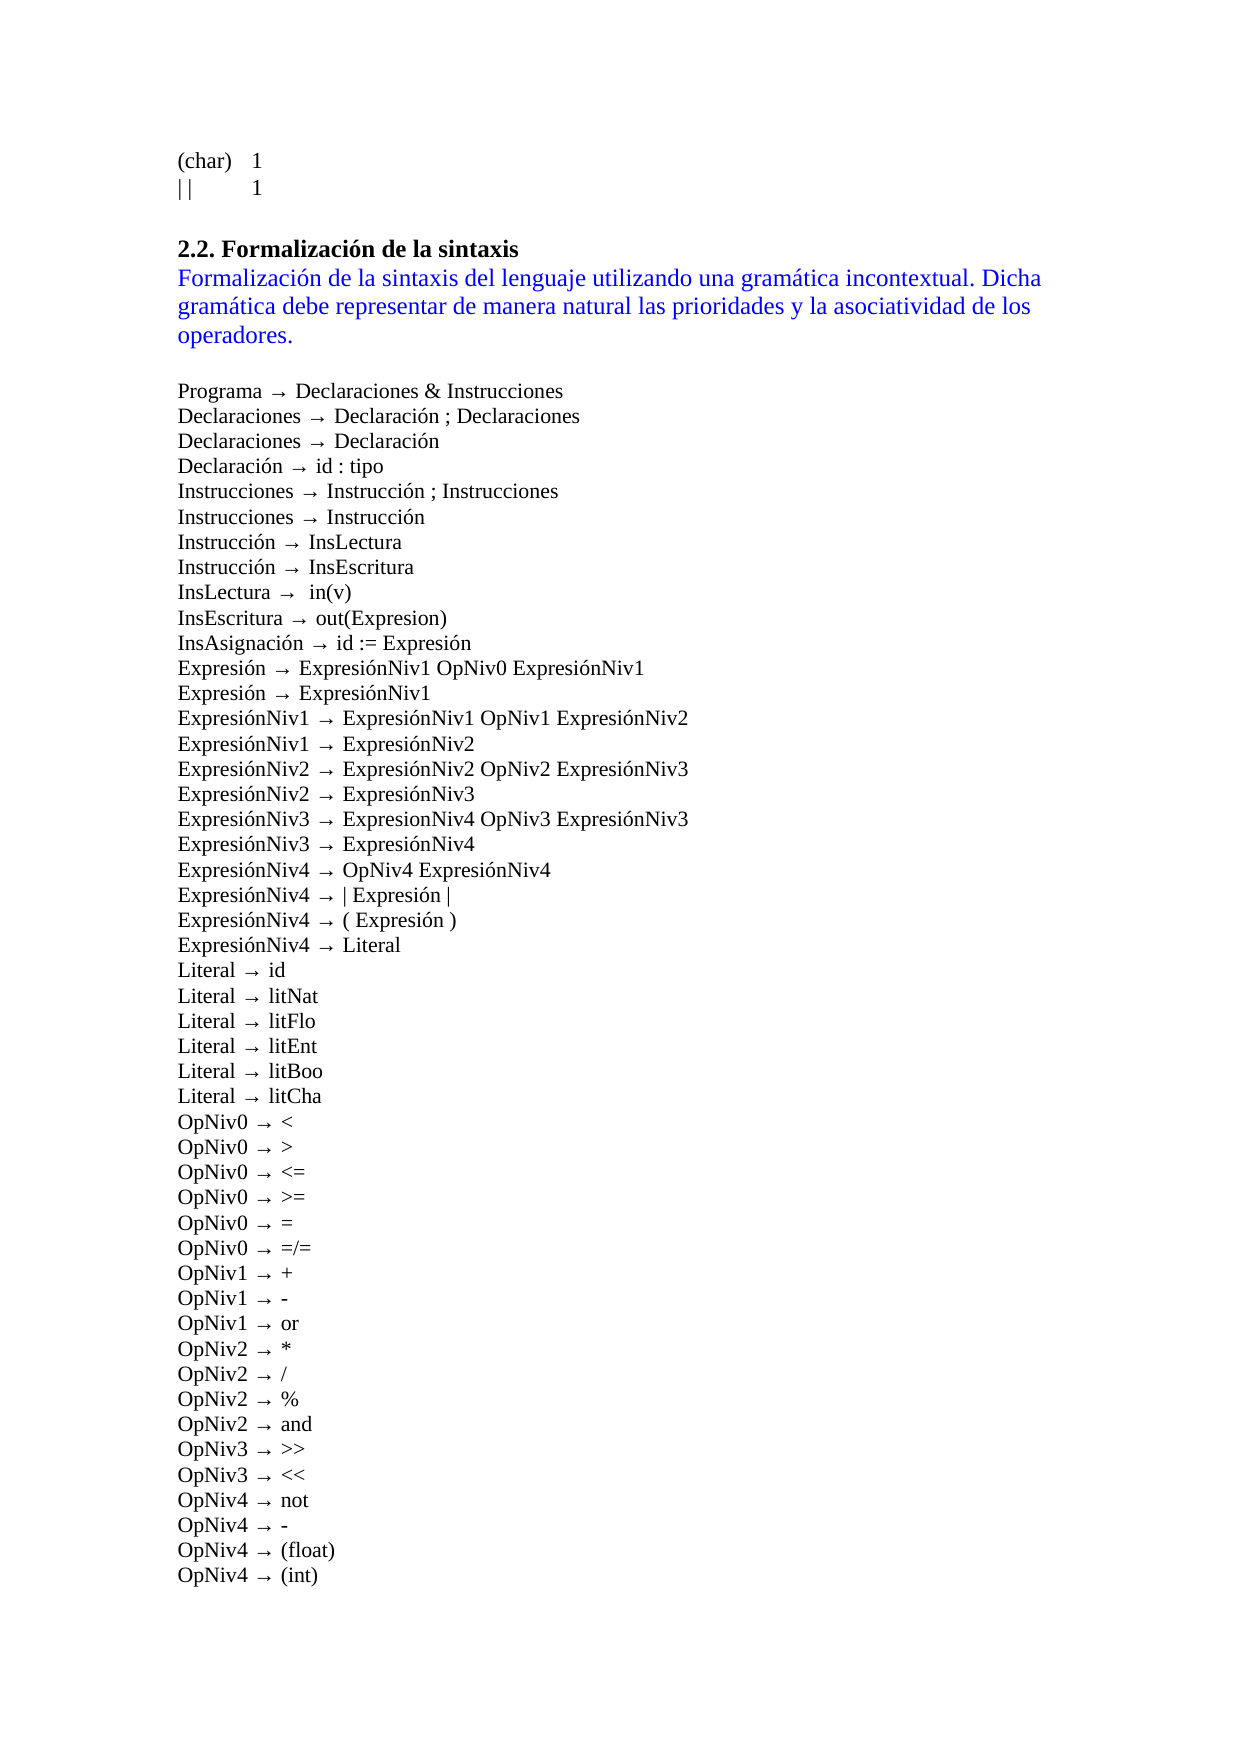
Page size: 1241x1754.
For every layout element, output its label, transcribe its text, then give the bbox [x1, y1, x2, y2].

text ExpresiónNiv2 → ExpresiónNiv2 OpNiv2 ExpresiónNiv3 [177, 756, 1063, 781]
text 2.2. Formalización de la sintaxis [177, 234, 1063, 263]
text OpNiv0 → > [177, 1134, 1063, 1159]
text OpNiv1 → or [177, 1310, 1063, 1336]
text OpNiv4 → (int) [177, 1562, 1063, 1588]
text OpNiv1 → - [177, 1285, 1063, 1310]
text Literal → litEnt [177, 1033, 1063, 1058]
text | | 1 [177, 174, 1063, 200]
text Declaraciones → Declaración [177, 428, 1063, 453]
text OpNiv0 → <= [177, 1159, 1063, 1184]
text OpNiv0 → =/= [177, 1235, 1063, 1260]
text OpNiv1 → + [177, 1260, 1063, 1285]
text Formalización de la sintaxis del lenguaje utilizando una gramática incontextual. Dicha gramática debe representar de manera natural las prioridades y la asociatividad de los operadores. [177, 263, 1063, 349]
text OpNiv3 → >> [177, 1436, 1063, 1462]
text OpNiv2 → * [177, 1336, 1063, 1361]
text Programa → Declaraciones & Instrucciones [177, 378, 1063, 403]
text InsAsignación → id := Expresión [177, 630, 1063, 655]
text OpNiv4 → - [177, 1512, 1063, 1537]
text Expresión → ExpresiónNiv1 [177, 680, 1063, 705]
text ExpresiónNiv1 → ExpresiónNiv1 OpNiv1 ExpresiónNiv2 [177, 705, 1063, 731]
text InsEscritura → out(Expresion) [177, 604, 1063, 630]
text OpNiv3 → << [177, 1462, 1063, 1487]
text InsLectura → in(v) [177, 579, 1063, 604]
text Expresión → ExpresiónNiv1 OpNiv0 ExpresiónNiv1 [177, 655, 1063, 680]
text Literal → id [177, 957, 1063, 983]
text Literal → litFlo [177, 1008, 1063, 1033]
text ExpresiónNiv4 → | Expresión | [177, 882, 1063, 907]
text Instrucción → InsLectura [177, 529, 1063, 554]
text Instrucciones → Instrucción [177, 504, 1063, 529]
text Literal → litBoo [177, 1058, 1063, 1083]
text Instrucciones → Instrucción ; Instrucciones [177, 478, 1063, 504]
text ExpresiónNiv4 → ( Expresión ) [177, 907, 1063, 932]
text ExpresiónNiv2 → ExpresiónNiv3 [177, 781, 1063, 806]
text ExpresiónNiv4 → OpNiv4 ExpresiónNiv4 [177, 857, 1063, 882]
text Instrucción → InsEscritura [177, 554, 1063, 579]
text ExpresiónNiv3 → ExpresiónNiv4 [177, 831, 1063, 857]
text OpNiv2 → and [177, 1411, 1063, 1436]
text OpNiv4 → (float) [177, 1537, 1063, 1562]
text OpNiv0 → < [177, 1109, 1063, 1134]
text Literal → litCha [177, 1083, 1063, 1109]
text OpNiv4 → not [177, 1487, 1063, 1512]
text ExpresiónNiv1 → ExpresiónNiv2 [177, 731, 1063, 756]
text (char) 1 [177, 148, 1063, 174]
text OpNiv0 → = [177, 1209, 1063, 1235]
text ExpresiónNiv4 → Literal [177, 932, 1063, 957]
text Declaraciones → Declaración ; Declaraciones [177, 403, 1063, 428]
text OpNiv2 → % [177, 1386, 1063, 1411]
text OpNiv2 → / [177, 1361, 1063, 1386]
text Declaración → id : tipo [177, 453, 1063, 478]
text OpNiv0 → >= [177, 1184, 1063, 1209]
text Literal → litNat [177, 983, 1063, 1008]
text ExpresiónNiv3 → ExpresionNiv4 OpNiv3 ExpresiónNiv3 [177, 806, 1063, 831]
